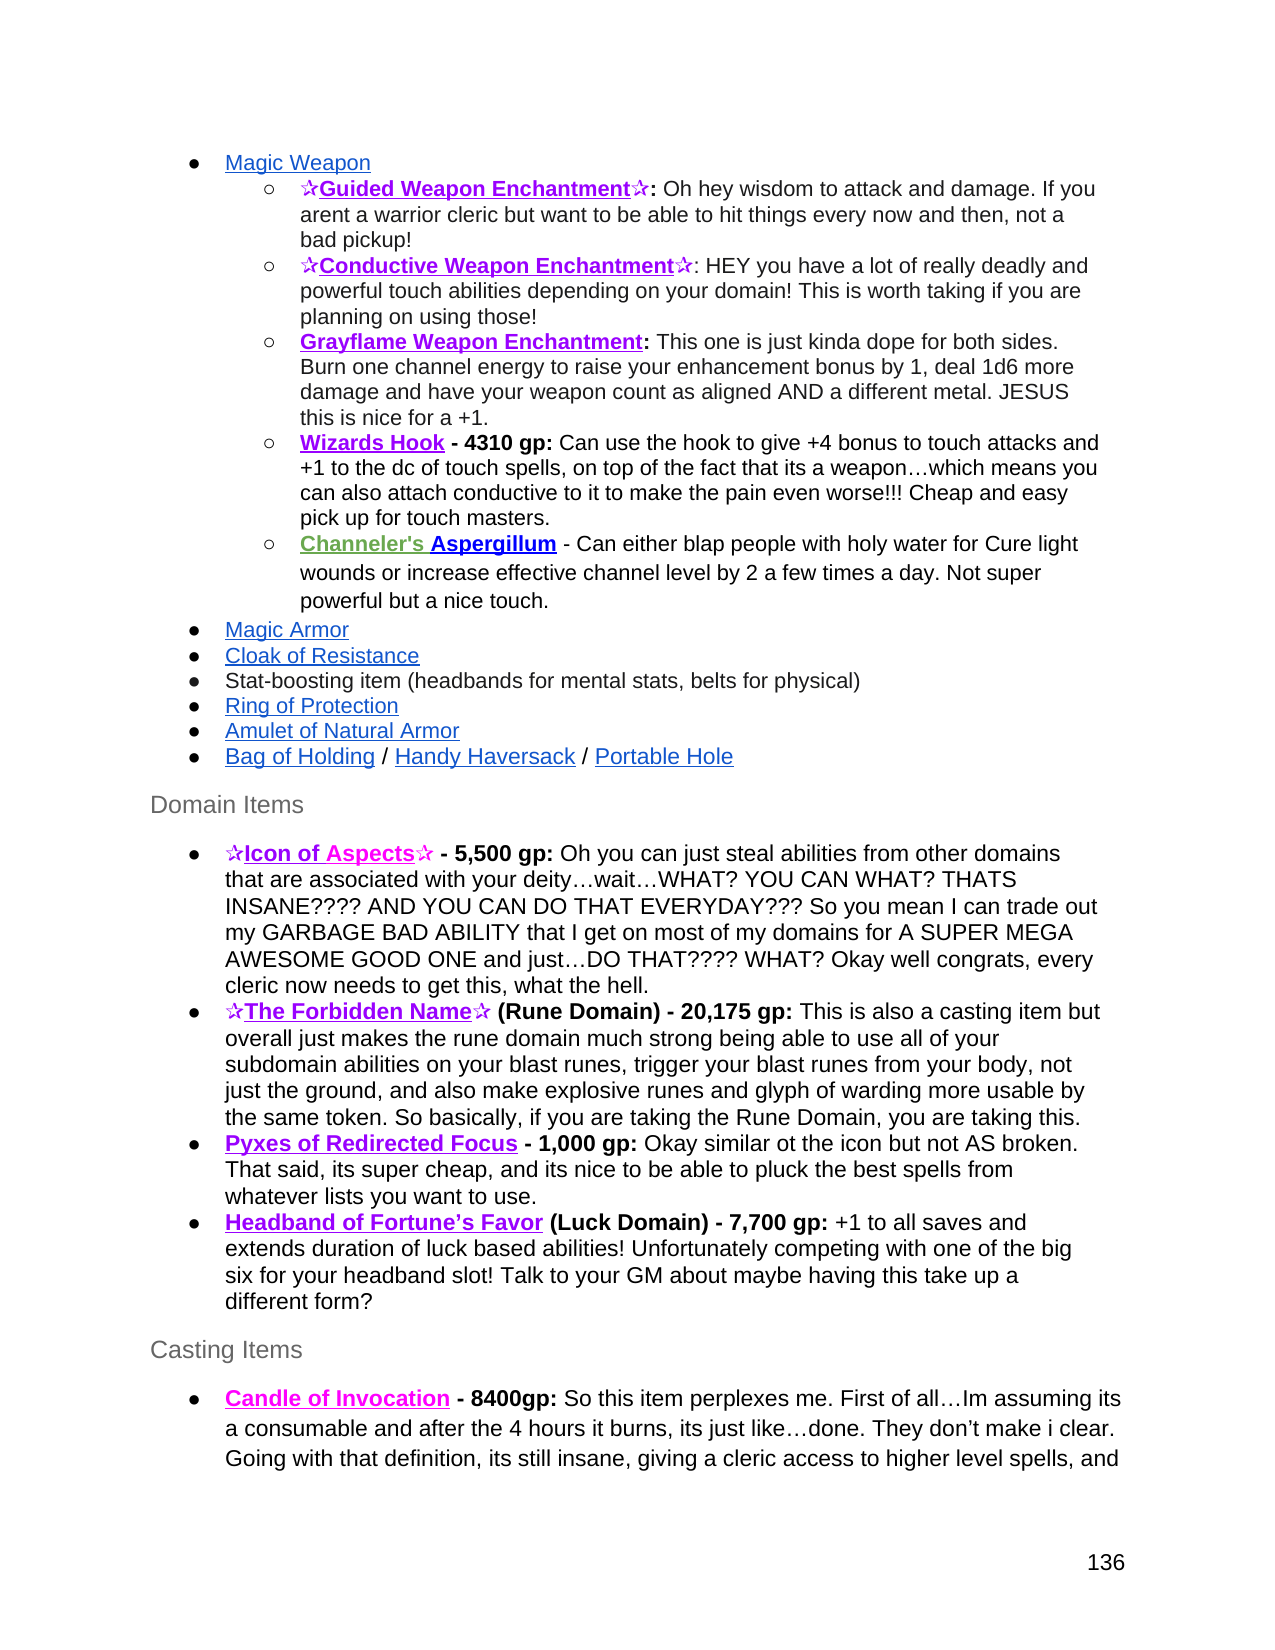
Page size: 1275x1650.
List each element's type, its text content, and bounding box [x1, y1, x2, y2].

list ✰Icon of Aspects✰ - 5,500 gp: Oh you can just steal abilities from other domains that are associated with your deity…wait…WHAT? YOU CAN WHAT? THATS INSANE???? AND YOU CAN DO THAT EVERYDAY??? So you mean I can trade out my GARBAGE BAD ABILITY that I get on most of my domains for A SUPER MEGA AWESOME GOOD ONE and just…DO THAT???? WHAT? Okay well congrats, every cleric now needs to get this, what the hell. [187, 840, 1102, 998]
list Magic Weapon [187, 150, 1102, 175]
list Grayflame Weapon Enchantment: This one is just kinda dope for both sides. Burn one channel energy to raise your enhancement bonus by 1, deal 1d6 more damage and have your weapon count as aligned AND a different metal. JESUS this is nice for a +1. [262, 329, 1102, 429]
list ✰Conductive Weapon Enchantment✰: HEY you have a lot of really deadly and powerful touch abilities depending on your domain! This is worth taking if you are planning on using those! [262, 252, 1102, 329]
list Ring of Protection [187, 693, 1102, 718]
list Cloak of Resistance [187, 642, 1102, 668]
subtitle Casting Items [150, 1335, 1102, 1364]
list ✰Guided Weapon Enchantment✰: Oh hey wisdom to attack and damage. If you arent a warrior cleric but want to be able to hit things every now and then, not a bad pickup! [262, 175, 1102, 252]
list ✰The Forbidden Name✰ (Rune Domain) - 20,175 gp: This is also a casting item but overall just makes the rune domain much strong being able to use all of your subdomain abilities on your blast runes, trigger your blast runes from your body, not just the ground, and also make explosive runes and glyph of warding more usable by the same token. So basically, if you are taking the Rune Domain, you are taking this. [187, 998, 1102, 1130]
list Headband of Fortune’s Favor (Luck Domain) - 7,700 gp: +1 to all saves and extends duration of luck based abilities! Unfortunately competing with one of the big six for your headband slot! Talk to your GM about maybe having this take up a different form? [187, 1209, 1102, 1314]
list Stat-boosting item (headbands for mental stats, belts for physical) [187, 668, 1102, 693]
list Candle of Invocation - 8400gp: So this item perplexes me. First of all…Im assuming its a consumable and after the 4 hours it burns, its just like…done. They don’t make i clear. Going with that definition, its still insane, giving a cleric access to higher level spells, and [187, 1385, 1125, 1472]
list Wizards Hook - 4310 gp: Can use the hook to give +4 bonus to touch attacks and +1 to the dc of touch spells, on top of the fact that its a weapon…which means you can also attach conductive to it to make the pain even worse!!! Cheap and easy pick up for touch masters. [262, 429, 1102, 530]
subtitle Domain Items [150, 791, 1102, 819]
list Bag of Holding / Handy Haversack / Portable Hole [187, 743, 1102, 770]
list Channeler's Aspergillum - Can either blap people with holy water for Cure light wounds or increase effective channel level by 2 a few times a day. Not super powerful but a nice touch. [262, 530, 1125, 613]
list Pyxes of Redirected Focus - 1,000 gp: Okay similar ot the icon but not AS broken. That said, its super cheap, and its nice to be able to pluck the best spells from whatever lists you want to use. [187, 1130, 1102, 1209]
list Amulet of Natural Armor [187, 718, 1102, 743]
list Magic Armor [187, 617, 1102, 642]
